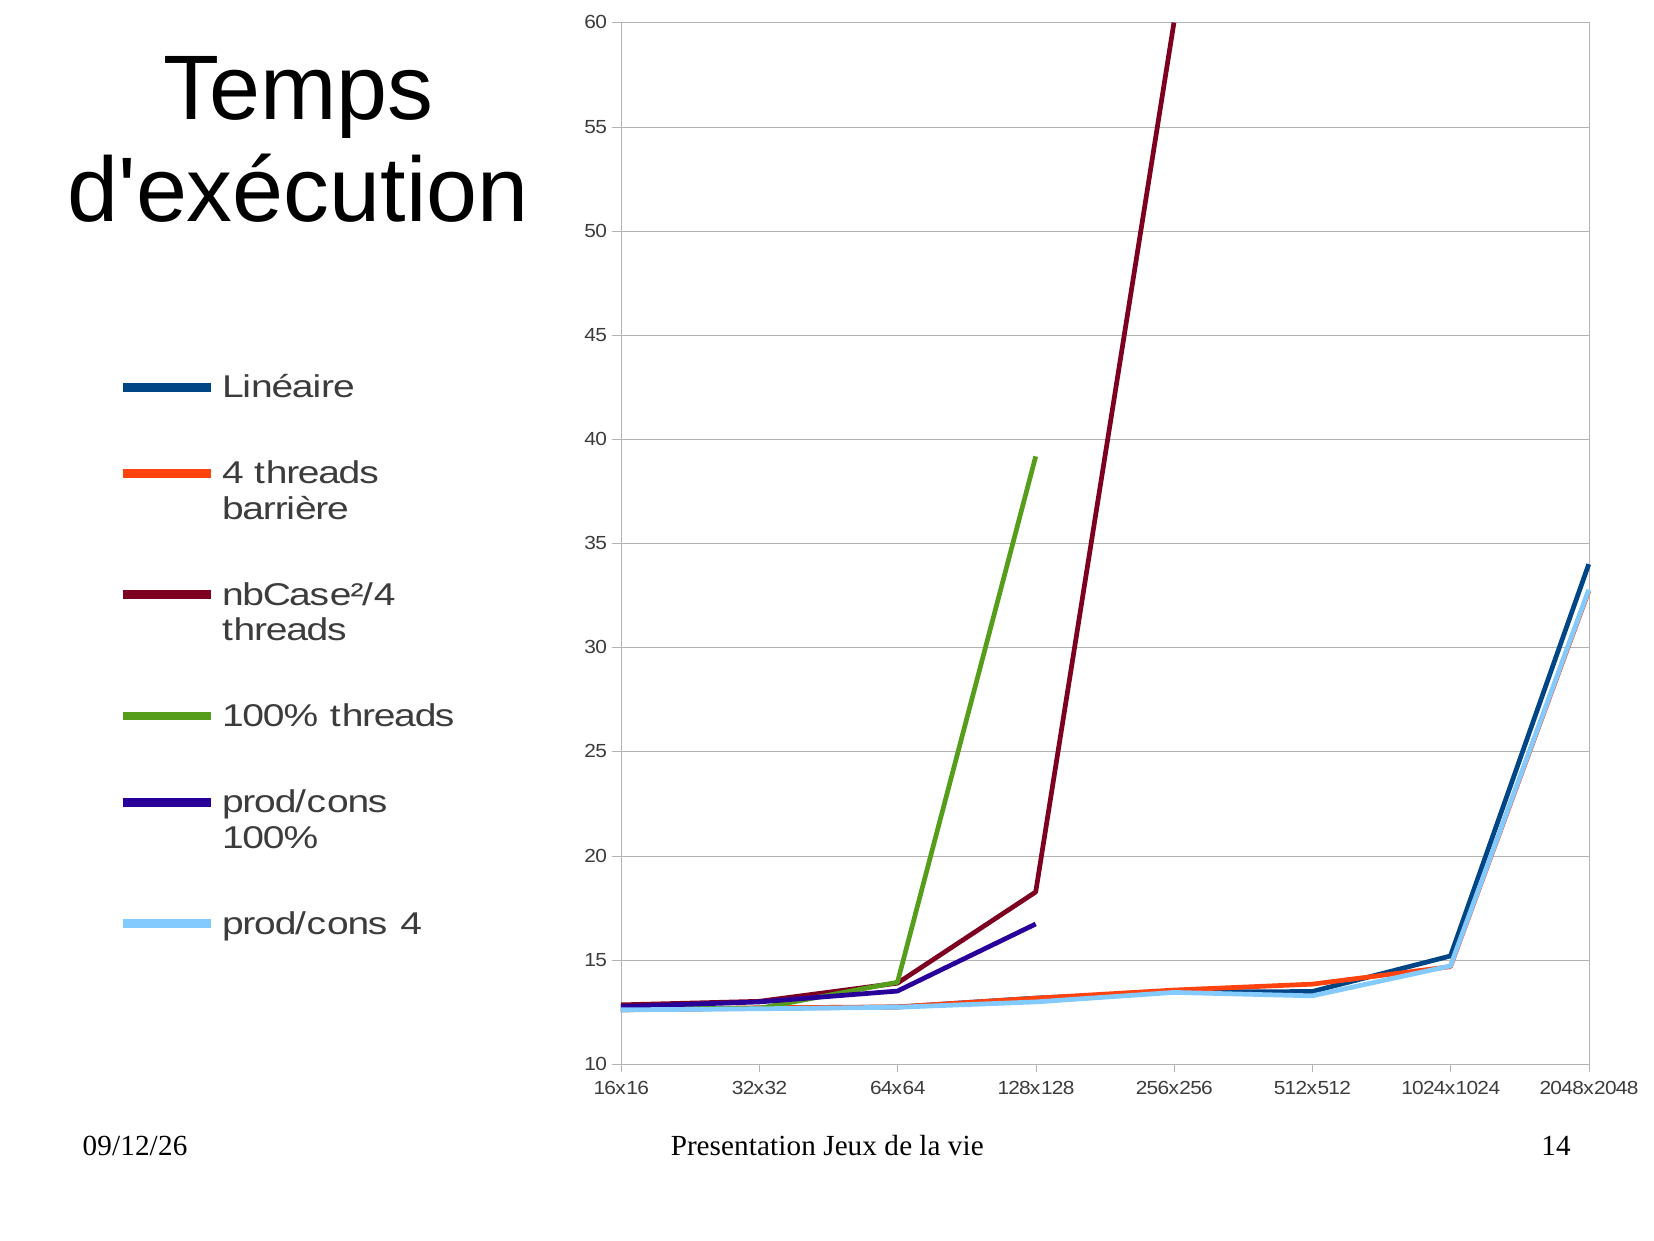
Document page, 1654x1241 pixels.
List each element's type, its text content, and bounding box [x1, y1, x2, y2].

title Temps d'exécution [53, 35, 544, 243]
picture [94, 318, 485, 993]
picture [584, 11, 1642, 1099]
